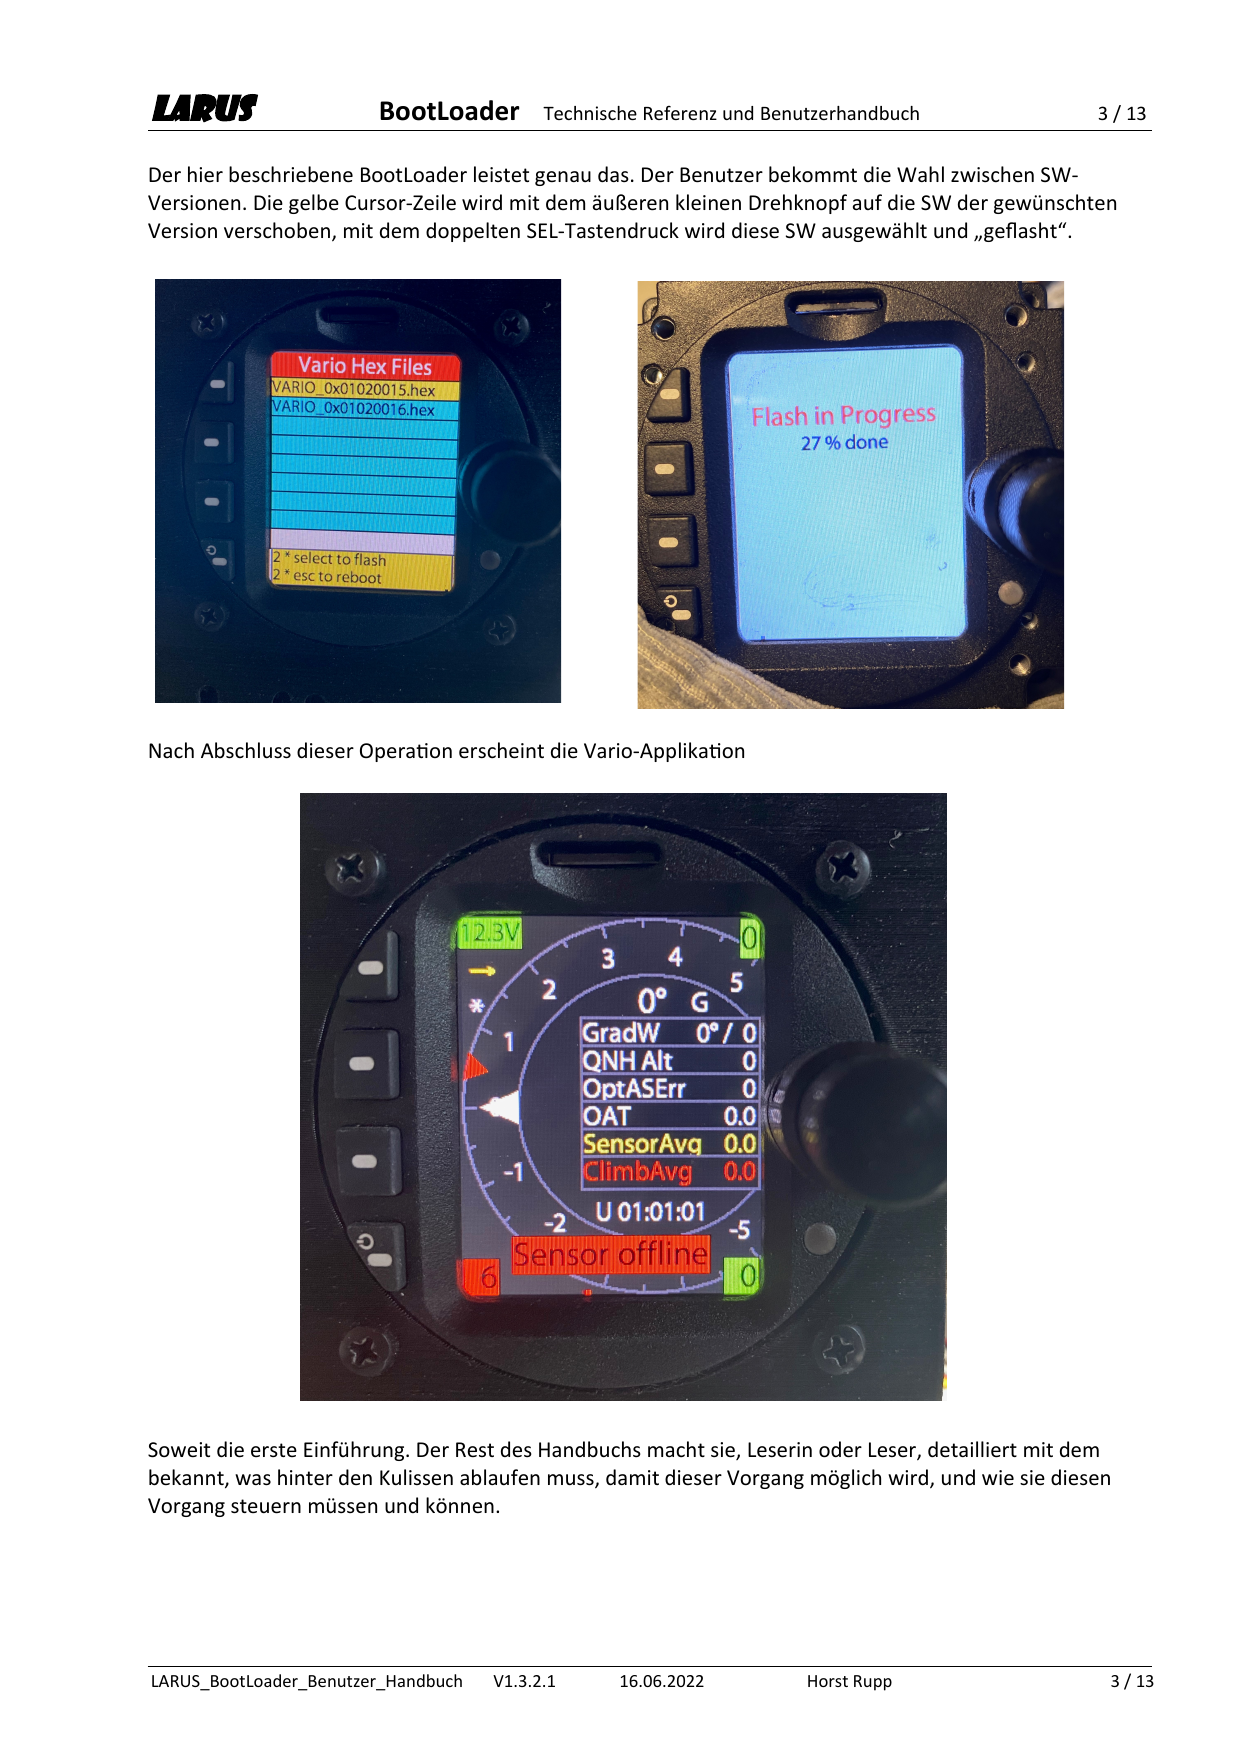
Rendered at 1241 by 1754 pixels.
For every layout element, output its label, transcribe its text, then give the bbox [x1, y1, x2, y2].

text Der hier beschriebene BootLoader leistet genau das. Der Benutzer bekommt die Wahl zwischen SW-Versionen. Die gelbe Cursor-Zeile wird mit dem äußeren kleinen Drehknopf auf die SW der gewünschten Version verschoben, mit dem doppelten SEL-Tastendruck wird diese SW ausgewählt und „geflasht“. [148, 160, 1152, 244]
picture [637, 281, 1065, 709]
text Soweit die erste Einführung. Der Rest des Handbuchs macht sie, Leserin oder Leser, detailliert mit dem bekannt, was hinter den Kulissen ablaufen muss, damit dieser Vorgang möglich wird, und wie sie diesen Vorgang steuern müssen und können. [148, 1435, 1152, 1519]
picture [155, 279, 562, 703]
picture [300, 793, 947, 1401]
text Nach Abschluss dieser Operation erscheint die Vario-Applikation [148, 736, 1152, 764]
